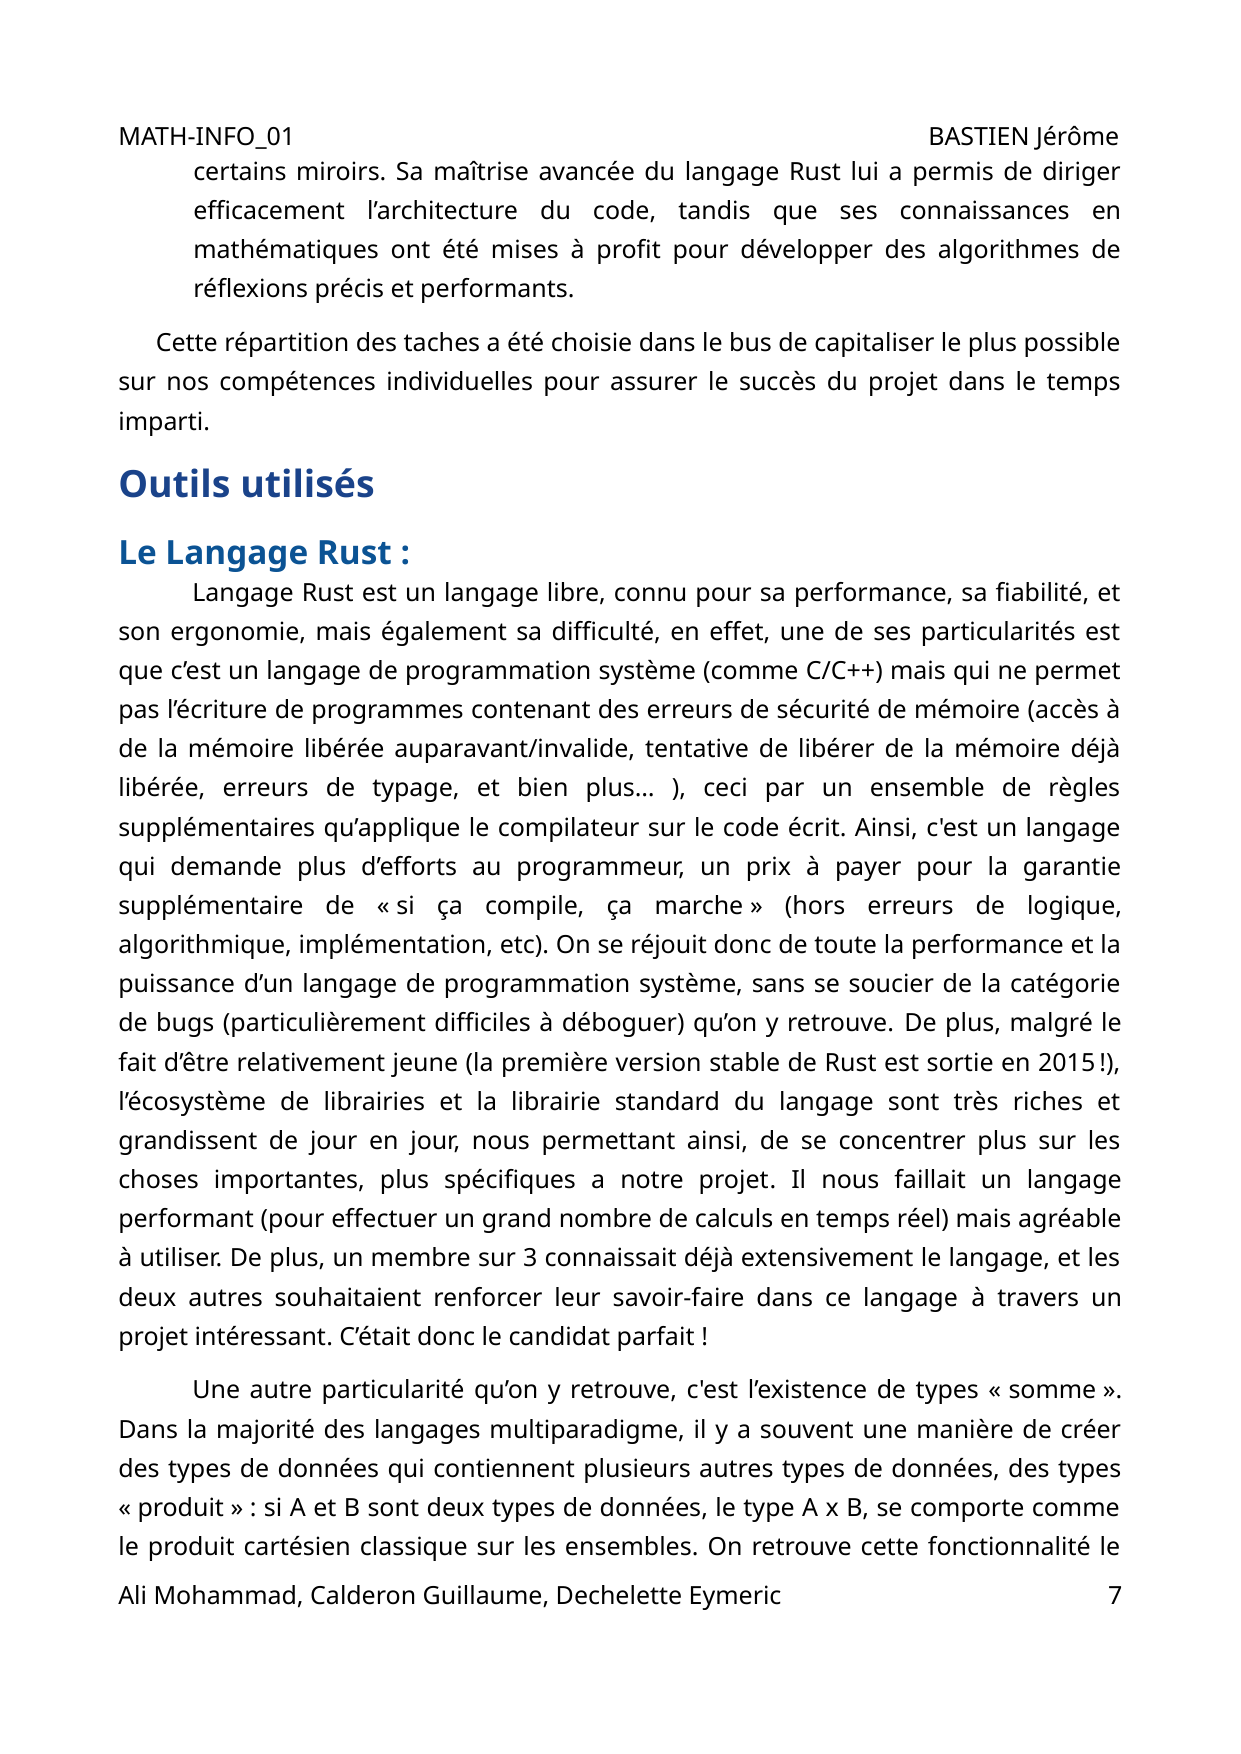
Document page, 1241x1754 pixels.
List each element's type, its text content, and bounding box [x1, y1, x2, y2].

subtitle Le Langage Rust : [118, 529, 1122, 574]
subtitle Outils utilisés [118, 457, 1122, 508]
text Une autre particularité qu’on y retrouve, c'est l’existence de types « somme ». Dans la majorité des langages multiparadigme, il y a souvent une manière de créer des types de données qui contiennent plusieurs autres types de données, des types « produit » : si A et B sont deux types de données, le type A x B, se comporte comme le produit cartésien classique sur les ensembles. On retrouve cette fonctionnalité le [118, 1372, 1122, 1563]
text Cette répartition des taches a été choisie dans le bus de capitaliser le plus possible sur nos compétences individuelles pour assurer le succès du projet dans le temps imparti. [118, 325, 1122, 437]
list certains miroirs. Sa maîtrise avancée du langage Rust lui a permis de diriger efficacement l’architecture du code, tandis que ses connaissances en mathématiques ont été mises à profit pour développer des algorithmes de réflexions précis et performants. [156, 153, 1122, 305]
text Langage Rust est un langage libre, connu pour sa performance, sa fiabilité, et son ergonomie, mais également sa difficulté, en effet, une de ses particularités est que c’est un langage de programmation système (comme C/C++) mais qui ne permet pas l’écriture de programmes contenant des erreurs de sécurité de mémoire (accès à de la mémoire libérée auparavant/invalide, tentative de libérer de la mémoire déjà libérée, erreurs de typage, et bien plus… ), ceci par un ensemble de règles supplémentaires qu’applique le compilateur sur le code écrit. Ainsi, c'est un langage qui demande plus d’efforts au programmeur, un prix à payer pour la garantie supplémentaire de « si ça compile, ça marche » (hors erreurs de logique, algorithmique, implémentation, etc). On se réjouit donc de toute la performance et la puissance d’un langage de programmation système, sans se soucier de la catégorie de bugs (particulièrement difficiles à déboguer) qu’on y retrouve. De plus, malgré le fait d’être relativement jeune (la première version stable de Rust est sortie en 2015 !), l’écosystème de librairies et la librairie standard du langage sont très riches et grandissent de jour en jour, nous permettant ainsi, de se concentrer plus sur les choses importantes, plus spécifiques a notre projet. Il nous faillait un langage performant (pour effectuer un grand nombre de calculs en temps réel) mais agréable à utiliser. De plus, un membre sur 3 connaissait déjà extensivement le langage, et les deux autres souhaitaient renforcer leur savoir-faire dans ce langage à travers un projet intéressant. C’était donc le candidat parfait ! [118, 574, 1122, 1352]
